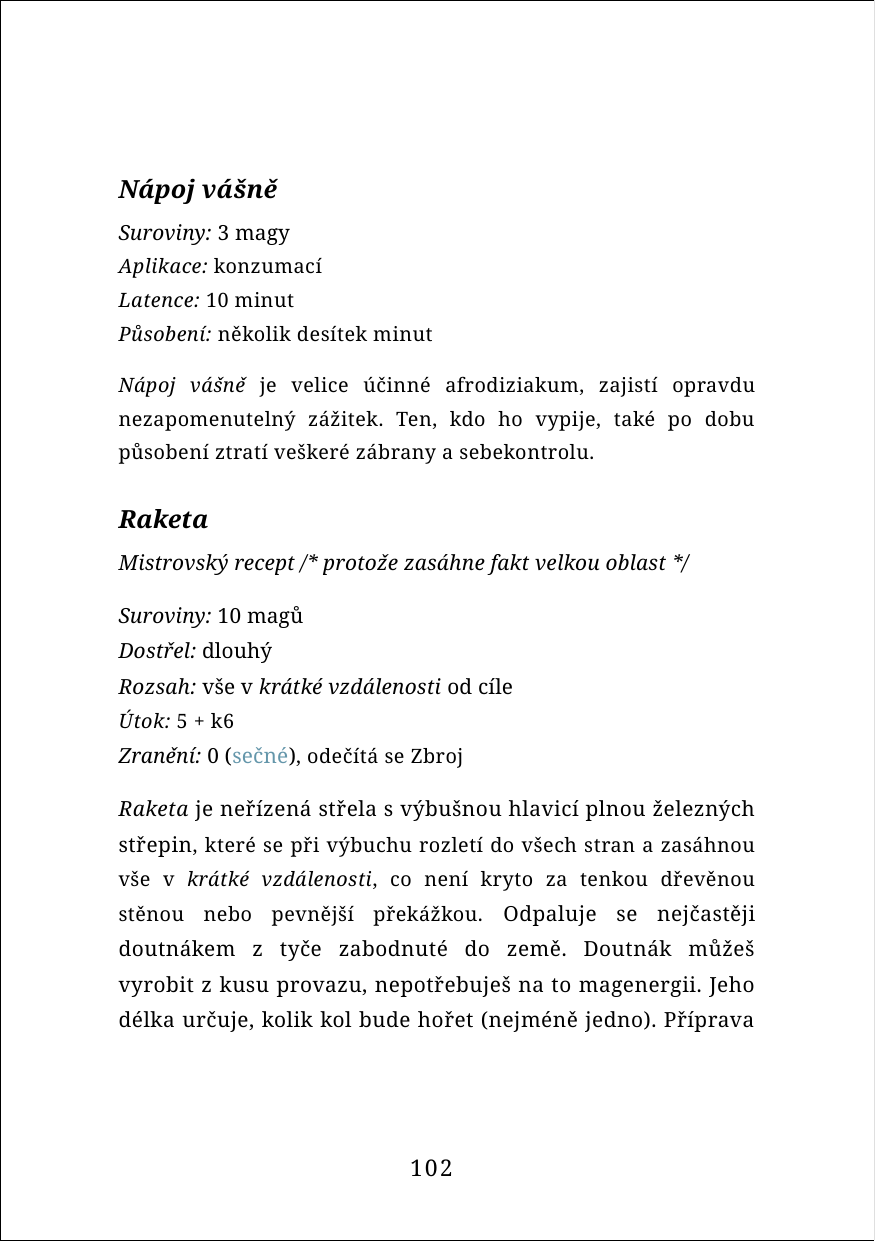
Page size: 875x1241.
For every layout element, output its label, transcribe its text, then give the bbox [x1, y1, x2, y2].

subtitle Raketa [118, 502, 756, 536]
text Raketa je neřízená střela s výbušnou hlavicí plnou železných střepin, které se při výbuchu rozletí do všech stran a zasáhnou vše v krátké vzdálenosti, co není kryto za tenkou dřevěnou stěnou nebo pevnější překážkou. Odpaluje se nejčastěji doutnákem z tyče zabodnuté do země. Doutnák můžeš vyrobit z kusu provazu, nepotřebuješ na to magenergii. Jeho délka určuje, kolik kol bude hořet (nejméně jedno). Příprava [118, 794, 756, 1034]
subtitle Nápoj vášně [118, 172, 756, 206]
text Suroviny: 3 magy Aplikace: konzumací Latence: 10 minut Působení: několik desítek minut [118, 218, 756, 347]
text Nápoj vášně je velice účinné afrodiziakum, zajistí opravdu nezapomenutelný zážitek. Ten, kdo ho vypije, také po dobu působení ztratí veškeré zábrany a sebekontrolu. [118, 371, 756, 466]
text Suroviny: 10 magů Dostřel: dlouhý Rozsah: vše v krátké vzdálenosti od cíle Útok: 5 + k6 Zranění: 0 (sečné), odečítá se Zbroj [118, 601, 756, 769]
text Mistrovský recept /* protože zasáhne fakt velkou oblast */ [118, 548, 756, 576]
